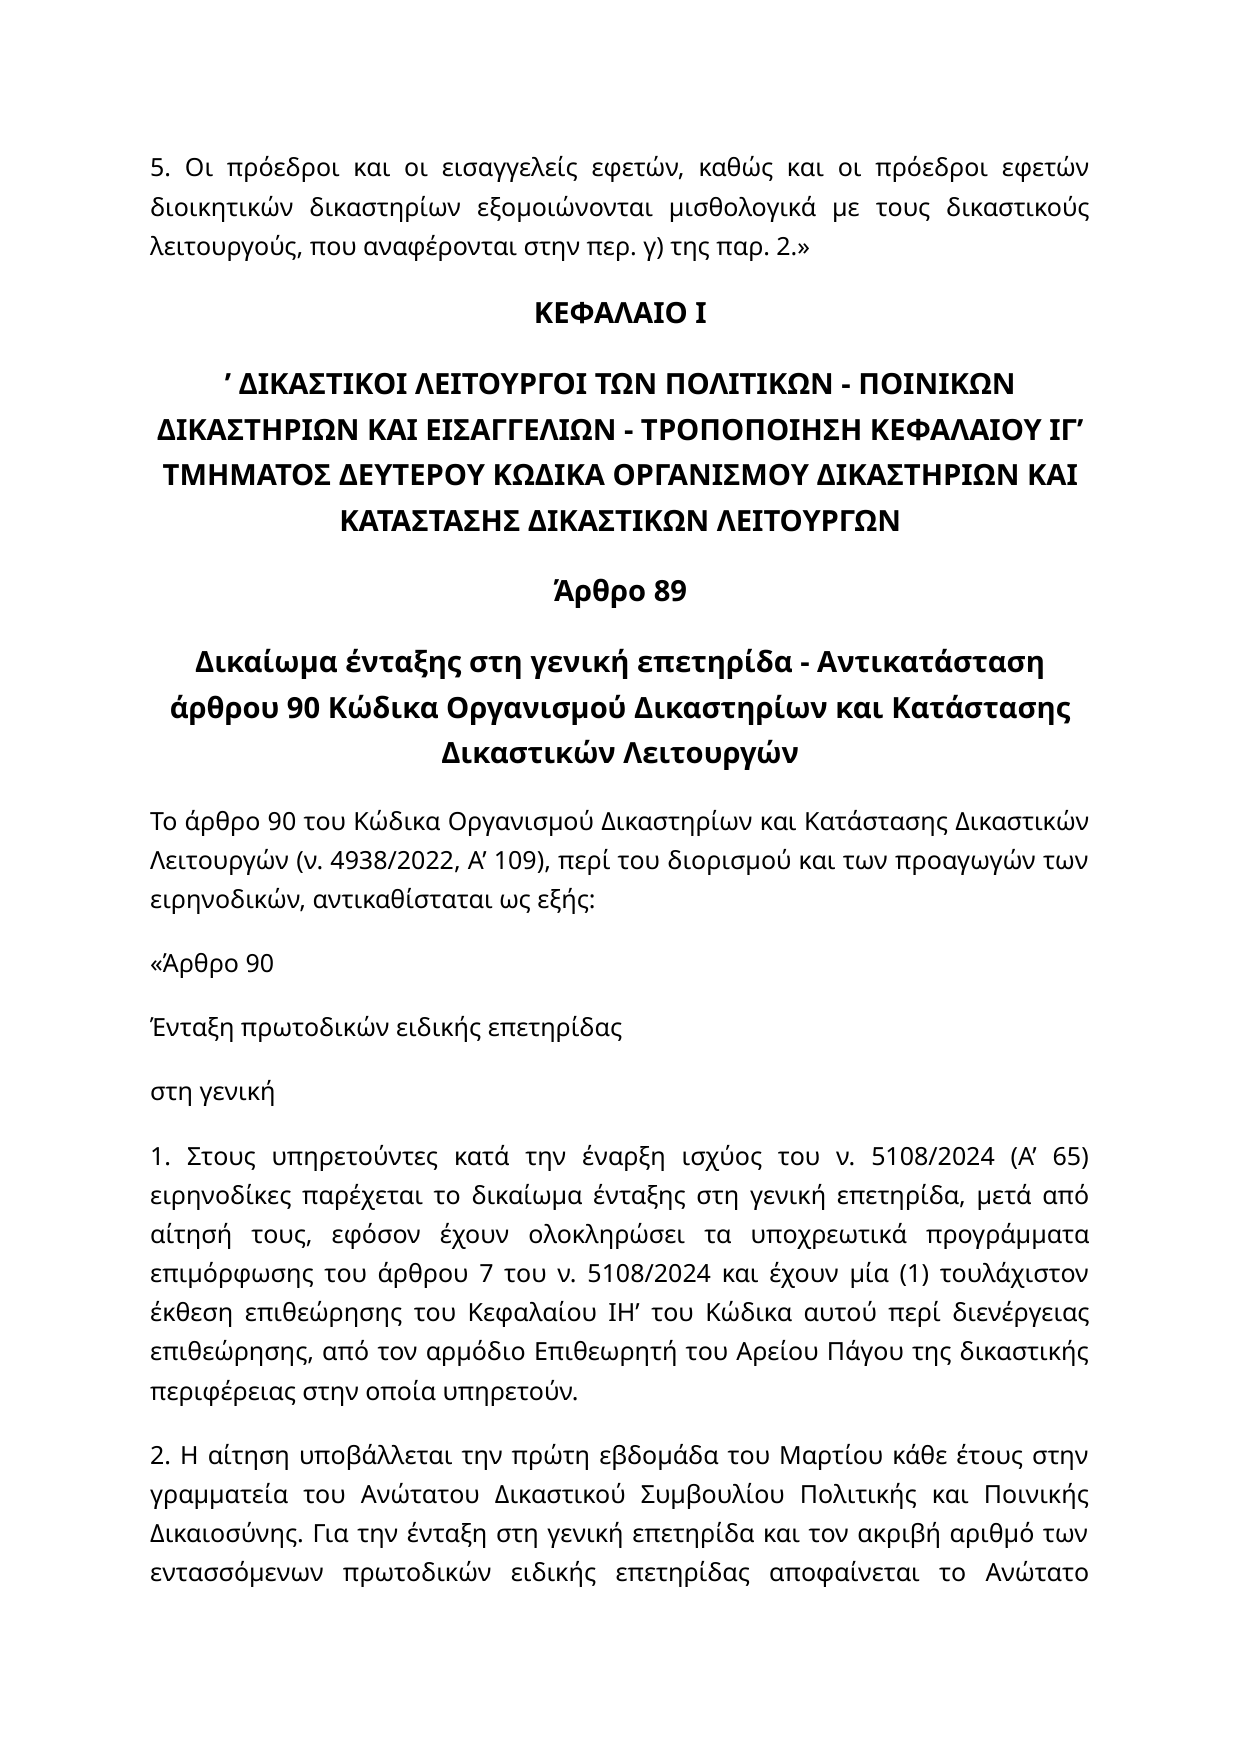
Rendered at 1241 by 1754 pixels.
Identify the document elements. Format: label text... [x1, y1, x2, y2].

text «Άρθρο 90 [150, 946, 1090, 980]
subtitle Δικαίωμα ένταξης στη γενική επετηρίδα - Αντικατάσταση άρθρου 90 Κώδικα Οργανισμού Δικαστηρίων και Κατάστασης Δικαστικών Λειτουργών [150, 641, 1090, 772]
text 2. Η αίτηση υποβάλλεται την πρώτη εβδομάδα του Μαρτίου κάθε έτους στην γραμματεία του Ανώτατου Δικαστικού Συμβουλίου Πολιτικής και Ποινικής Δικαιοσύνης. Για την ένταξη στη γενική επετηρίδα και τον ακριβή αριθμό των εντασσόμενων πρωτοδικών ειδικής επετηρίδας αποφαίνεται το Ανώτατο [150, 1437, 1090, 1589]
text 1. Στους υπηρετούντες κατά την έναρξη ισχύος του ν. 5108/2024 (Α’ 65) ειρηνοδίκες παρέχεται το δικαίωμα ένταξης στη γενική επετηρίδα, μετά από αίτησή τους, εφόσον έχουν ολοκληρώσει τα υποχρεωτικά προγράμματα επιμόρφωσης του άρθρου 7 του ν. 5108/2024 και έχουν μία (1) τουλάχιστον έκθεση επιθεώρησης του Κεφαλαίου ΙΗ’ του Κώδικα αυτού περί διενέργειας επιθεώρησης, από τον αρμόδιο Επιθεωρητή του Αρείου Πάγου της δικαστικής περιφέρειας στην οποία υπηρετούν. [150, 1138, 1090, 1407]
subtitle ΚΕΦΑΛΑΙΟ Ι [150, 292, 1090, 332]
text 5. Οι πρόεδροι και οι εισαγγελείς εφετών, καθώς και οι πρόεδροι εφετών διοικητικών δικαστηρίων εξομοιώνονται μισθολογικά με τους δικαστικούς λειτουργούς, που αναφέρονται στην περ. γ) της παρ. 2.» [150, 150, 1090, 262]
subtitle Άρθρο 89 [150, 571, 1090, 610]
text Ένταξη πρωτοδικών ειδικής επετηρίδας [150, 1010, 1090, 1044]
text στη γενική [150, 1074, 1090, 1108]
text Το άρθρο 90 του Κώδικα Οργανισμού Δικαστηρίων και Κατάστασης Δικαστικών Λειτουργών (ν. 4938/2022, Α’ 109), περί του διορισμού και των προαγωγών των ειρηνοδικών, αντικαθίσταται ως εξής: [150, 803, 1090, 916]
subtitle ’ ΔΙΚΑΣΤΙΚΟΙ ΛΕΙΤΟΥΡΓΟΙ ΤΩΝ ΠΟΛΙΤΙΚΩΝ - ΠΟΙΝΙΚΩΝ ΔΙΚΑΣΤΗΡΙΩΝ ΚΑΙ ΕΙΣΑΓΓΕΛΙΩΝ - ΤΡΟΠΟΠΟΙΗΣΗ ΚΕΦΑΛΑΙΟΥ ΙΓ’ ΤΜΗΜΑΤΟΣ ΔΕΥΤΕΡΟΥ ΚΩΔΙΚΑ ΟΡΓΑΝΙΣΜΟΥ ΔΙΚΑΣΤΗΡΙΩΝ ΚΑΙ ΚΑΤΑΣΤΑΣΗΣ ΔΙΚΑΣΤΙΚΩΝ ΛΕΙΤΟΥΡΓΩΝ [150, 363, 1090, 540]
